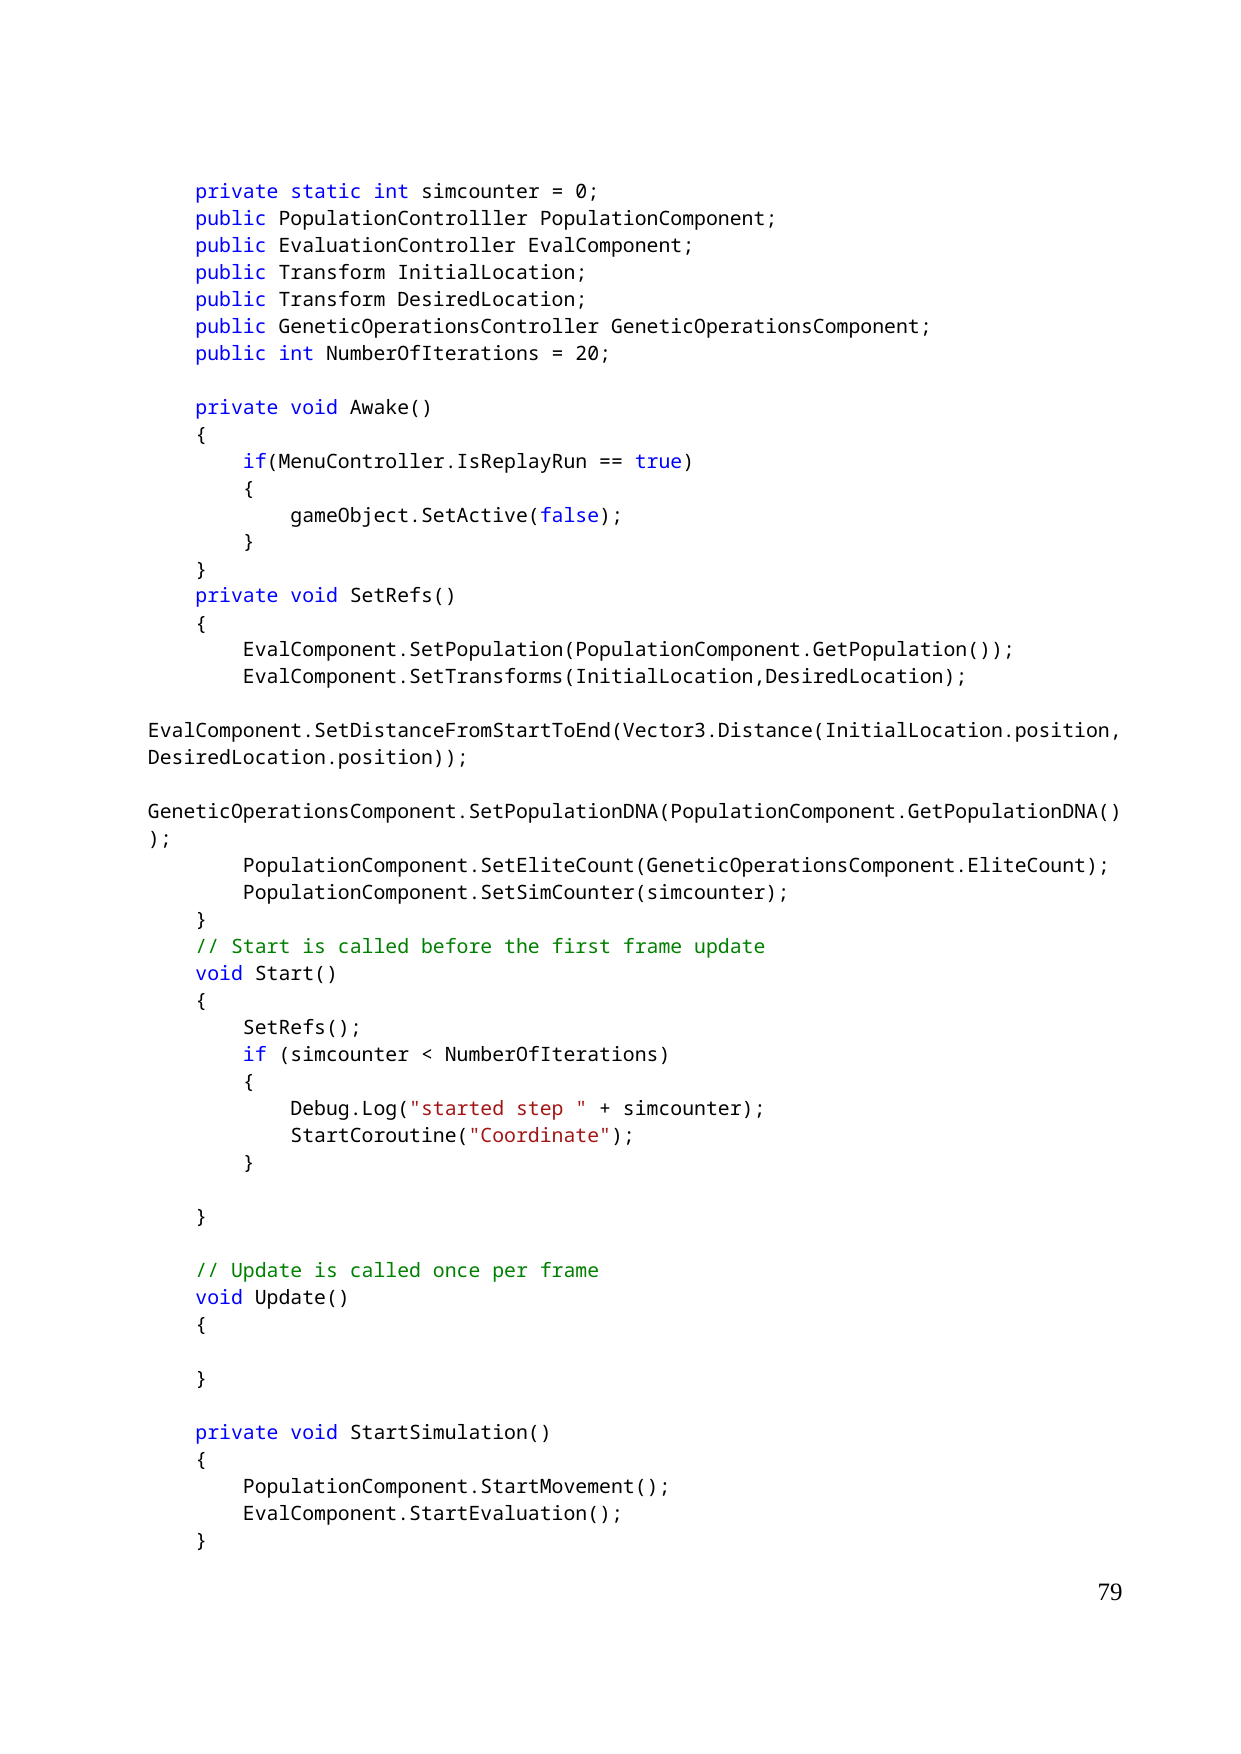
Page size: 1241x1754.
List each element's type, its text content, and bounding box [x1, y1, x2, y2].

text Debug.Log("started step " + simcounter); [148, 1094, 1122, 1121]
text EvalComponent.SetTransforms(InitialLocation,DesiredLocation); [148, 663, 1122, 690]
text gameObject.SetActive(false); [148, 501, 1122, 528]
text EvalComponent.StartEvaluation(); [148, 1499, 1122, 1526]
text public EvaluationController EvalComponent; [148, 231, 1122, 258]
text EvalComponent.SetPopulation(PopulationComponent.GetPopulation()); [148, 636, 1122, 663]
text private void SetRefs() [148, 582, 1122, 609]
text if (simcounter < NumberOfIterations) [148, 1040, 1122, 1067]
text private void Awake() [148, 393, 1122, 420]
text PopulationComponent.SetSimCounter(simcounter); [148, 878, 1122, 906]
text public int NumberOfIterations = 20; [148, 339, 1122, 366]
text } [148, 555, 1122, 582]
text SetRefs(); [148, 1013, 1122, 1040]
text public GeneticOperationsController GeneticOperationsComponent; [148, 312, 1122, 339]
text public Transform DesiredLocation; [148, 285, 1122, 312]
text } [148, 1148, 1122, 1175]
text public PopulationControlller PopulationComponent; [148, 204, 1122, 231]
text { [148, 1067, 1122, 1094]
text StartCoroutine("Coordinate"); [148, 1121, 1122, 1148]
text } [148, 1202, 1122, 1229]
text { [148, 609, 1122, 636]
text private static int simcounter = 0; [148, 177, 1122, 204]
text { [148, 1310, 1122, 1337]
text PopulationComponent.SetEliteCount(GeneticOperationsComponent.EliteCount); [148, 852, 1122, 878]
text // Update is called once per frame [148, 1256, 1122, 1283]
text { [148, 986, 1122, 1013]
text } [148, 1364, 1122, 1391]
text void Update() [148, 1283, 1122, 1310]
text } [148, 528, 1122, 555]
text // Start is called before the first frame update [148, 932, 1122, 959]
text } [148, 906, 1122, 932]
text PopulationComponent.StartMovement(); [148, 1472, 1122, 1499]
text if(MenuController.IsReplayRun == true) [148, 447, 1122, 474]
text void Start() [148, 959, 1122, 986]
text private void StartSimulation() [148, 1418, 1122, 1445]
text EvalComponent.SetDistanceFromStartToEnd(Vector3.Distance(InitialLocation.position, DesiredLocation.position)); [148, 690, 1122, 771]
text { [148, 420, 1122, 447]
text GeneticOperationsComponent.SetPopulationDNA(PopulationComponent.GetPopulationDNA()); [148, 771, 1122, 852]
text { [148, 474, 1122, 501]
text public Transform InitialLocation; [148, 258, 1122, 285]
text } [148, 1526, 1122, 1553]
text { [148, 1445, 1122, 1472]
